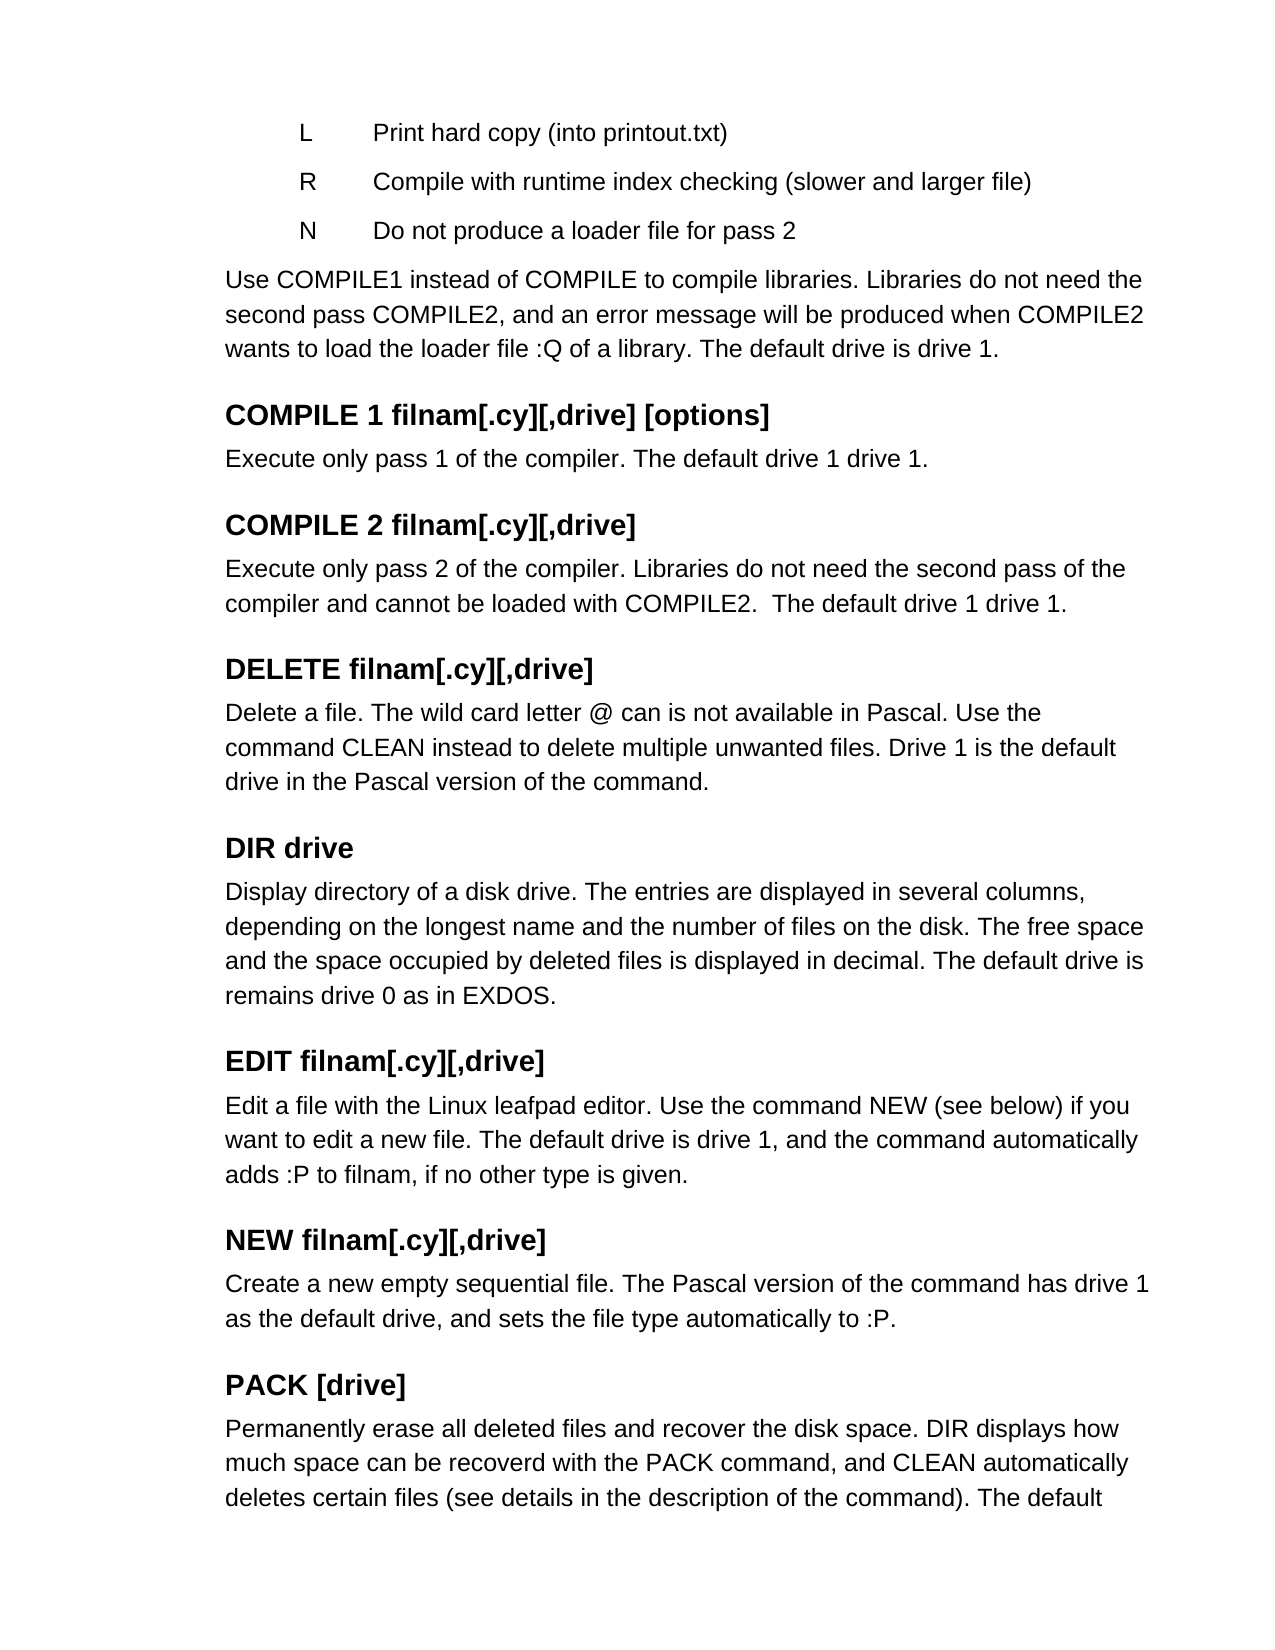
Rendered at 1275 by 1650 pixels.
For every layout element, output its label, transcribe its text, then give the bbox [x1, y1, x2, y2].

text N Do not produce a loader file for pass 2 [225, 216, 1157, 245]
subtitle COMPILE 1 filnam[.cy][,drive] [options] [225, 398, 1157, 432]
text Create a new empty sequential file. The Pascal version of the command has drive 1 as the default drive, and sets the file type automatically to :P. [225, 1269, 1157, 1333]
subtitle DIR drive [225, 831, 1157, 865]
text Edit a file with the Linux leafpad editor. Use the command NEW (see below) if you want to edit a new file. The default drive is drive 1, and the command automatically adds :P to filnam, if no other type is given. [225, 1091, 1157, 1188]
subtitle DELETE filnam[.cy][,drive] [225, 652, 1157, 686]
text Permanently erase all deleted files and recover the disk space. DIR displays how much space can be recoverd with the PACK command, and CLEAN automatically deletes certain files (see details in the description of the command). The default [225, 1414, 1157, 1512]
text Use COMPILE1 instead of COMPILE to compile libraries. Libraries do not need the second pass COMPILE2, and an error message will be produced when COMPILE2 wants to load the loader file :Q of a library. The default drive is drive 1. [225, 265, 1157, 363]
subtitle NEW filnam[.cy][,drive] [225, 1223, 1157, 1257]
text Delete a file. The wild card letter @ can is not available in Pascal. Use the command CLEAN instead to delete multiple unwanted files. Drive 1 is the default drive in the Pascal version of the command. [225, 698, 1157, 796]
text Execute only pass 2 of the compiler. Libraries do not need the second pass of the compiler and cannot be loaded with COMPILE2. The default drive 1 drive 1. [225, 554, 1157, 617]
text L Print hard copy (into printout.txt) [225, 118, 1157, 147]
subtitle COMPILE 2 filnam[.cy][,drive] [225, 508, 1157, 542]
subtitle EDIT filnam[.cy][,drive] [225, 1044, 1157, 1078]
text Execute only pass 1 of the compiler. The default drive 1 drive 1. [225, 444, 1157, 473]
text R Compile with runtime index checking (slower and larger file) [225, 167, 1157, 196]
text Display directory of a disk drive. The entries are displayed in several columns, depending on the longest name and the number of files on the disk. The free space and the space occupied by deleted files is displayed in decimal. The default drive is remains drive 0 as in EXDOS. [225, 877, 1157, 1009]
subtitle PACK [drive] [225, 1368, 1157, 1401]
